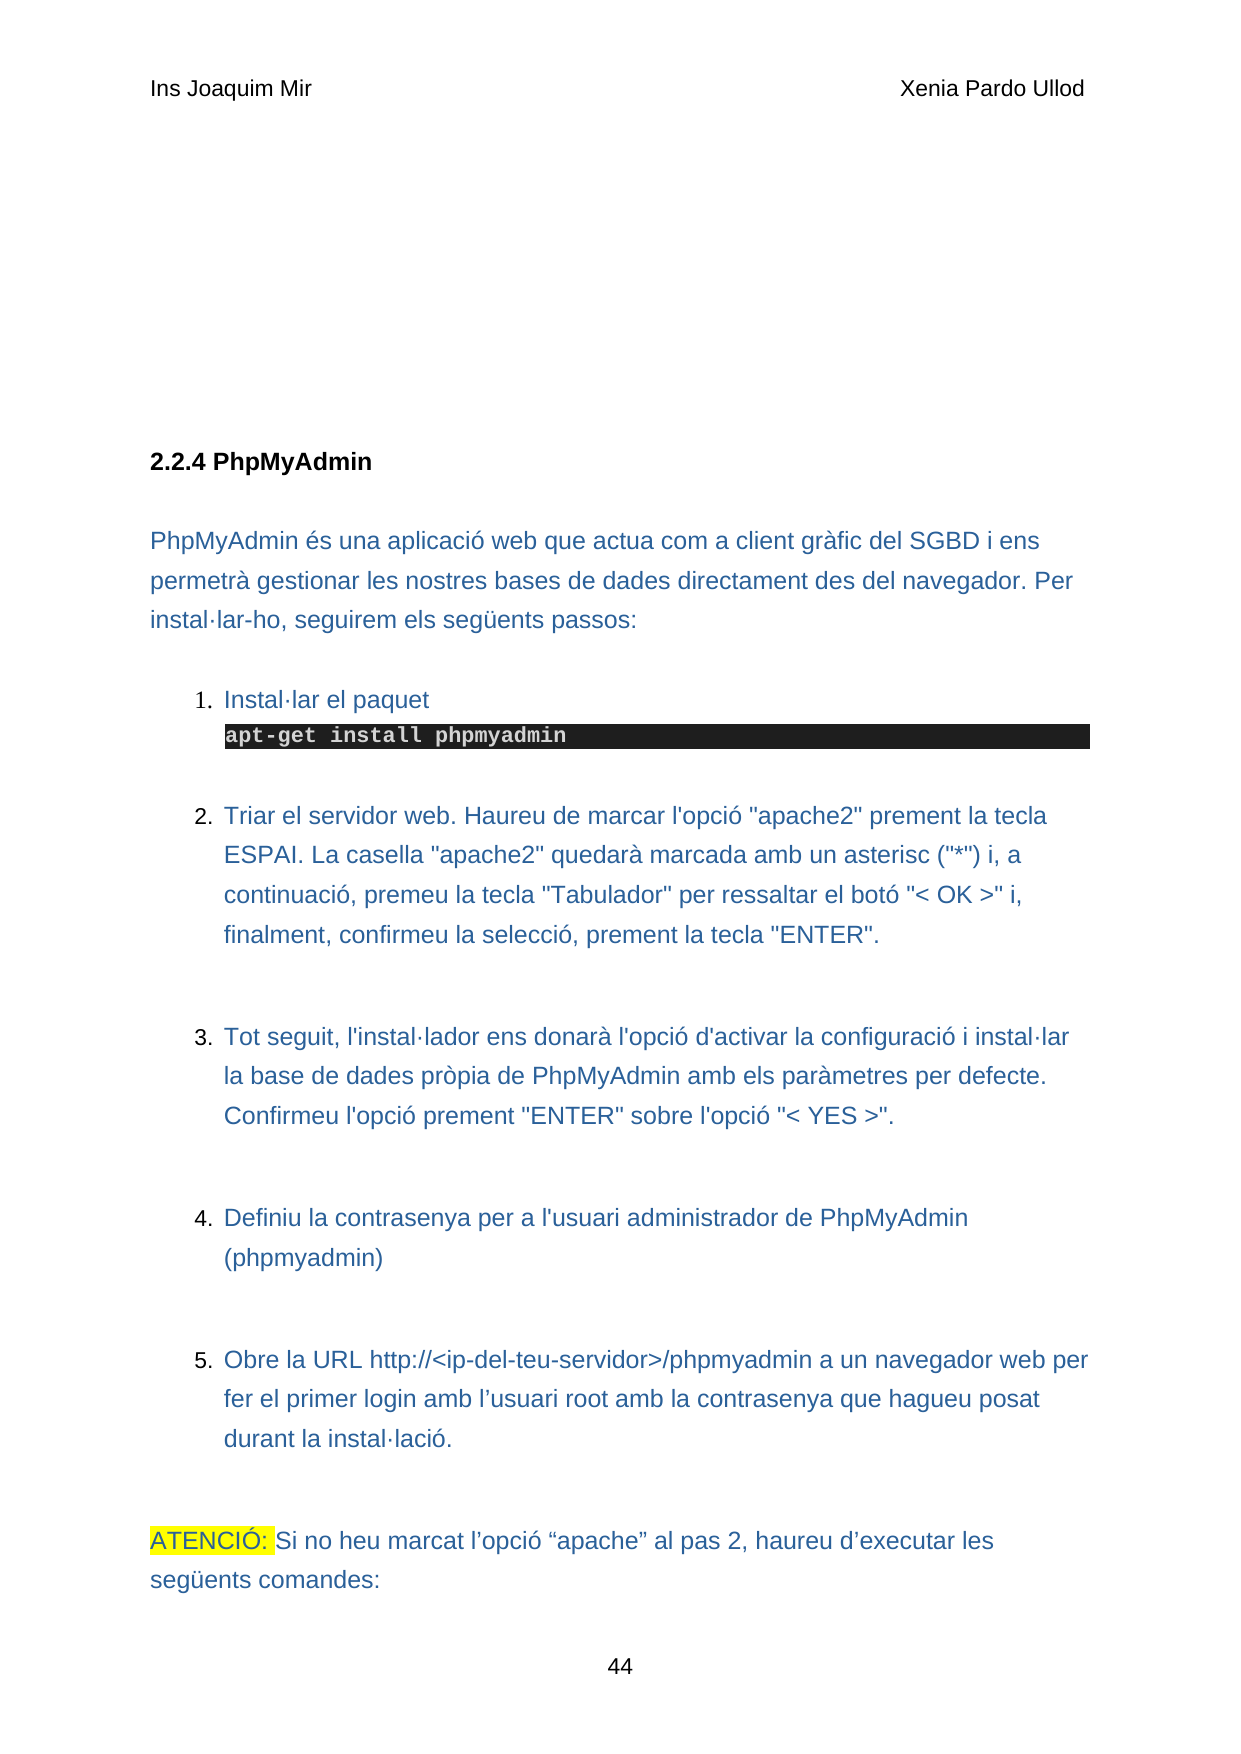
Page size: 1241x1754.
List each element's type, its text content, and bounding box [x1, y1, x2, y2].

list Definiu la contrasenya per a l'usuari administrador de PhpMyAdmin (phpmyadmin) [194, 1203, 1090, 1271]
list Instal·lar el paquet [194, 685, 1090, 713]
list Obre la URL http://<ip-del-teu-servidor>/phpmyadmin a un navegador web per fer el primer login amb l’usuari root amb la contrasenya que hagueu posat durant la instal·lació. [194, 1345, 1090, 1453]
subtitle 2.2.4 PhpMyAdmin [150, 447, 1090, 476]
list Tot seguit, l'instal·lador ens donarà l'opció d'activar la configuració i instal·lar la base de dades pròpia de PhpMyAdmin amb els paràmetres per defecte. Confirmeu l'opció prement "ENTER" sobre l'opció "< YES >". [194, 1022, 1090, 1130]
text ATENCIÓ: Si no heu marcat l’opció “apache” al pas 2, haureu d’executar les següents comandes: [150, 1526, 1090, 1594]
text apt-get install phpmyadmin [225, 724, 1090, 749]
list Triar el servidor web. Haureu de marcar l'opció "apache2" prement la tecla ESPAI. La casella "apache2" quedarà marcada amb un asterisc ("*") i, a continuació, premeu la tecla "Tabulador" per ressaltar el botó "< OK >" i, finalment, confirmeu la selecció, prement la tecla "ENTER". [194, 801, 1090, 948]
text PhpMyAdmin és una aplicació web que actua com a client gràfic del SGBD i ens permetrà gestionar les nostres bases de dades directament des del navegador. Per instal·lar-ho, seguirem els següents passos: [150, 526, 1090, 634]
